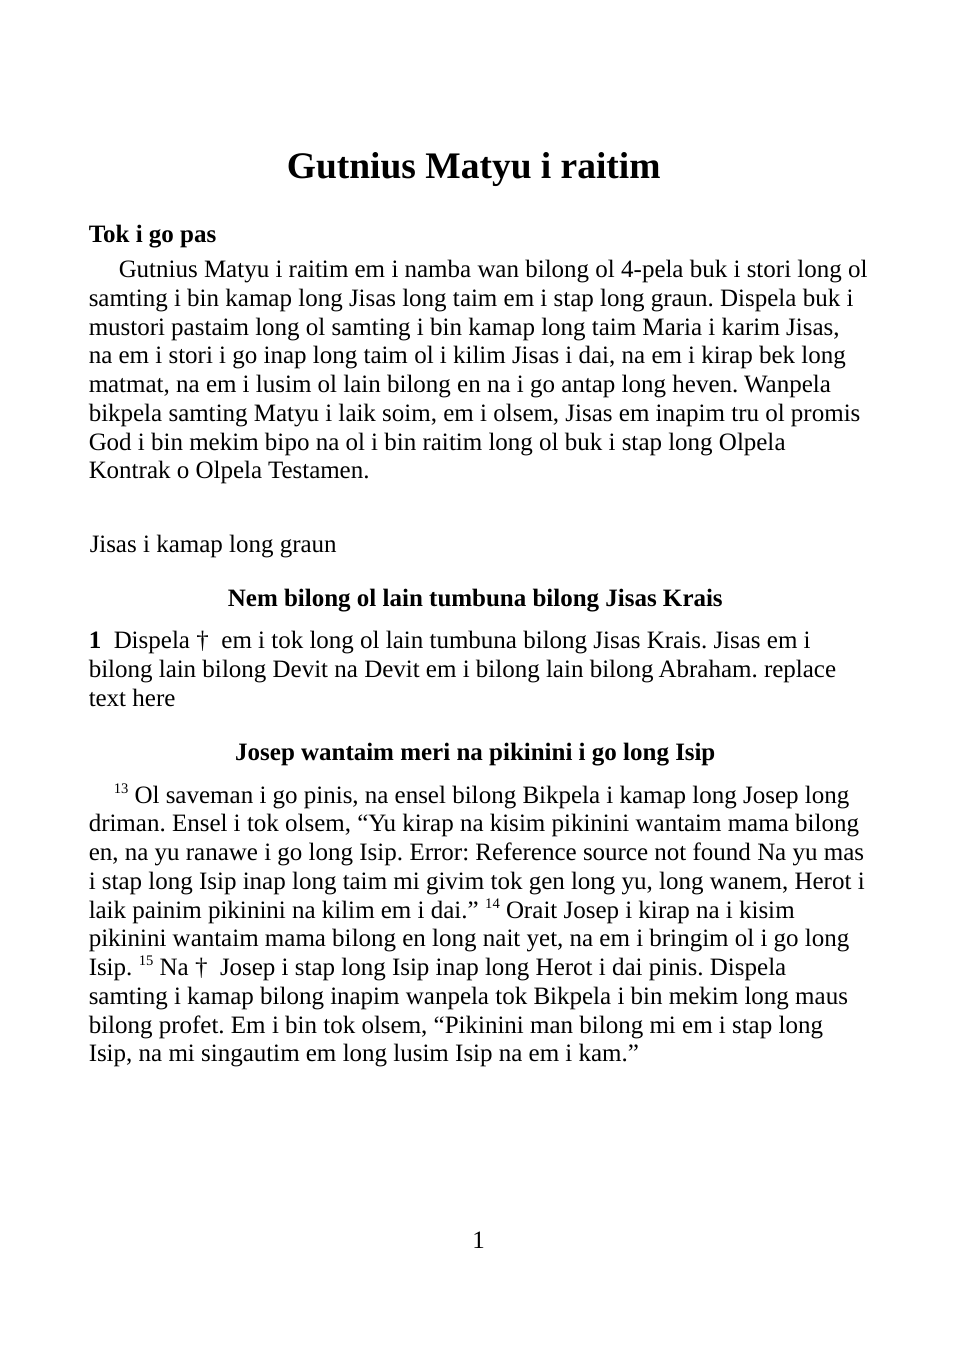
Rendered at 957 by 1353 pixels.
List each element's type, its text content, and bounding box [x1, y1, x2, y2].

title Gutnius Matyu i raitim [90, 69, 867, 212]
text Gutnius Matyu i raitim em i namba wan bilong ol 4-pela buk i stori long ol samting i bin kamap long Jisas long taim em i stap long graun. Dispela buk i mustori pastaim long ol samting i bin kamap long taim Maria i karim Jisas, na em i stori i go inap long taim ol i kilim Jisas i dai, na em i kirap bek long matmat, na em i lusim ol lain bilong en na i go antap long heven. Wanpela bikpela samting Matyu i laik soim, em i olsem, Jisas em inapim tru ol promis God i bin mekim bipo na ol i bin raitim long ol buk i stap long Olpela Kontrak o Olpela Testamen. [88, 254, 868, 484]
text 13 Ol saveman i go pinis, na ensel bilong Bikpela i kamap long Josep long driman. Ensel i tok olsem, “Yu kirap na kisim pikinini wantaim mama bilong en, na yu ranawe i go long Isip. c Na yu mas i stap long Isip inap long taim mi givim tok gen long yu, long wanem, Herot i laik painim pikinini na kilim em i dai.” 14 Orait Josep i kirap na i kisim pikinini wantaim mama bilong en long nait yet, na em i bringim ol i go long Isip. 15 Na † Josep i stap long Isip inap long Herot i dai pinis. Dispela samting i kamap bilong inapim wanpela tok Bikpela i bin mekim long maus bilong profet. Em i bin tok olsem, “Pikinini man bilong mi em i stap long Isip, na mi singautim em long lusim Isip na em i kam.” [88, 780, 868, 1067]
text 1 1 Dispela † em i tok long ol lain tumbuna bilong Jisas Krais. Jisas em i bilong lain bilong Devit na Devit em i bilong lain bilong Abraham. replace text here [88, 625, 868, 711]
text Nem bilong ol lain tumbuna bilong Jisas Krais [90, 582, 867, 612]
text Jisas i kamap long graun [90, 485, 867, 558]
text Josep wantaim meri na pikinini i go long Isip [90, 738, 867, 766]
text Tok i go pas [88, 219, 868, 248]
